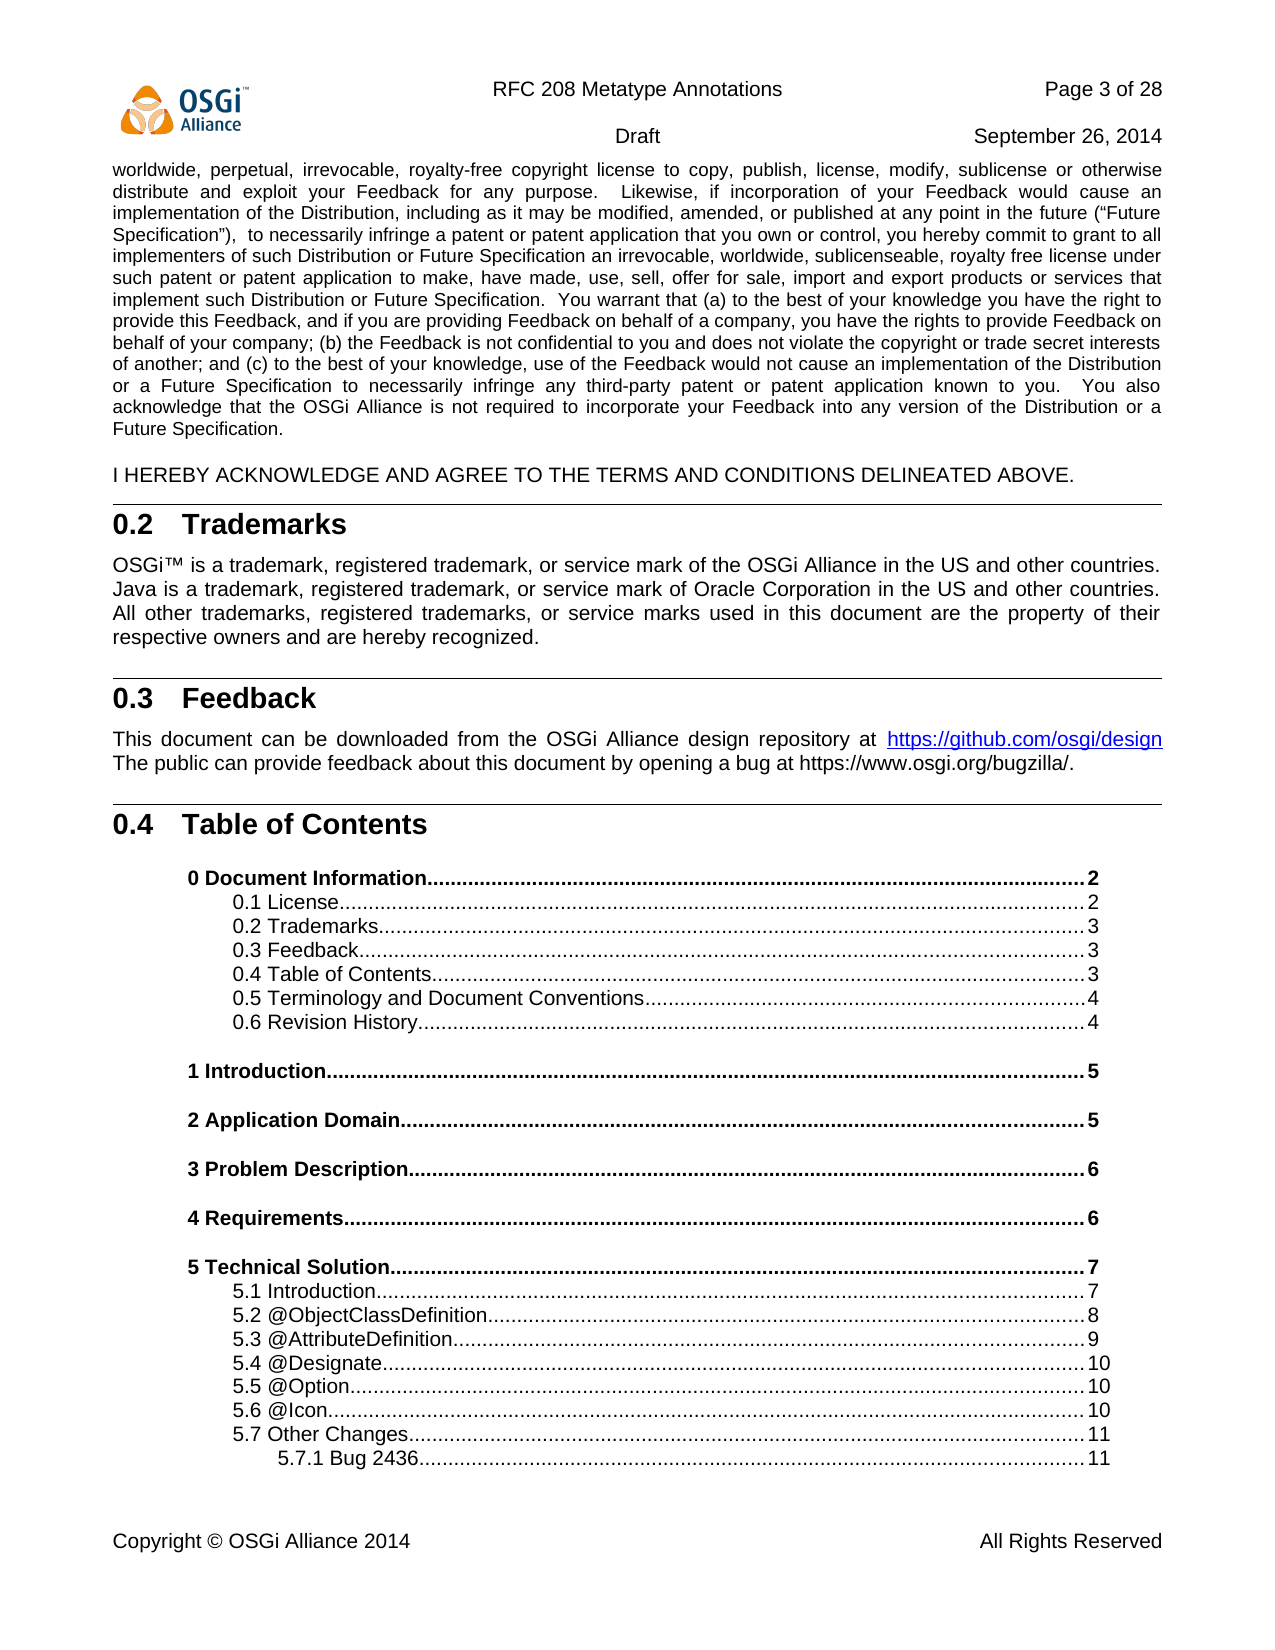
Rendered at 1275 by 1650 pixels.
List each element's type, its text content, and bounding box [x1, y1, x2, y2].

text 5.3 @AttributeDefinition 9 [232, 1326, 1162, 1350]
text 5.1 Introduction 7 [232, 1278, 1162, 1302]
text 1 Introduction 5 [187, 1059, 1162, 1083]
text 5.7.1 Bug 2436 11 [277, 1446, 1162, 1470]
subtitle Feedback [112, 679, 1162, 715]
text OSGi™ is a trademark, registered trademark, or service mark of the OSGi Alliance in the US and other countries. Java is a trademark, registered trademark, or service mark of Oracle Corporation in the US and other countries. All other trademarks, registered trademarks, or service marks used in this document are the property of their respective owners and are hereby recognized. [112, 553, 1162, 649]
text This document can be downloaded from the OSGi Alliance design repository at https://github.com/osgi/design The public can provide feedback about this document by opening a bug at https://www.osgi.org/bugzilla/. [112, 727, 1162, 775]
subtitle Trademarks [112, 505, 1162, 541]
text 0.4 Table of Contents 3 [232, 962, 1162, 986]
text 5.7 Other Changes 11 [232, 1422, 1162, 1446]
text 0.1 License 2 [232, 890, 1162, 914]
text 3 Problem Description 6 [187, 1157, 1162, 1181]
text I HEREBY ACKNOWLEDGE AND AGREE TO THE TERMS AND CONDITIONS DELINEATED ABOVE. [112, 463, 1162, 487]
text 0 Document Information 2 [187, 866, 1162, 890]
text 0.3 Feedback 3 [232, 938, 1162, 962]
text 4 Requirements 6 [187, 1206, 1162, 1229]
text worldwide, perpetual, irrevocable, royalty-free copyright license to copy, publish, license, modify, sublicense or otherwise distribute and exploit your Feedback for any purpose. Likewise, if incorporation of your Feedback would cause an implementation of the Distribution, including as it may be modified, amended, or published at any point in the future (“Future Specification”), to necessarily infringe a patent or patent application that you own or control, you hereby commit to grant to all implementers of such Distribution or Future Specification an irrevocable, worldwide, sublicenseable, royalty free license under such patent or patent application to make, have made, use, sell, offer for sale, import and export products or services that implement such Distribution or Future Specification. You warrant that (a) to the best of your knowledge you have the right to provide this Feedback, and if you are providing Feedback on behalf of a company, you have the rights to provide Feedback on behalf of your company; (b) the Feedback is not confidential to you and does not violate the copyright or trade secret interests of another; and (c) to the best of your knowledge, use of the Feedback would not cause an implementation of the Distribution or a Future Specification to necessarily infringe any third-party patent or patent application known to you. You also acknowledge that the OSGi Alliance is not required to incorporate your Feedback into any version of the Distribution or a Future Specification. [112, 159, 1162, 439]
text 5.2 @ObjectClassDefinition 8 [232, 1302, 1162, 1326]
picture [113, 78, 257, 142]
subtitle Table of Contents [112, 805, 1162, 841]
text 0.2 Trademarks 3 [232, 914, 1162, 938]
text 5 Technical Solution 7 [187, 1254, 1162, 1278]
text 5.6 @Icon 10 [232, 1398, 1162, 1422]
text 0.5 Terminology and Document Conventions 4 [232, 986, 1162, 1010]
text 0.6 Revision History 4 [232, 1010, 1162, 1034]
text 5.5 @Option 10 [232, 1374, 1162, 1398]
text 5.4 @Designate 10 [232, 1350, 1162, 1374]
text 2 Application Domain 5 [187, 1108, 1162, 1132]
